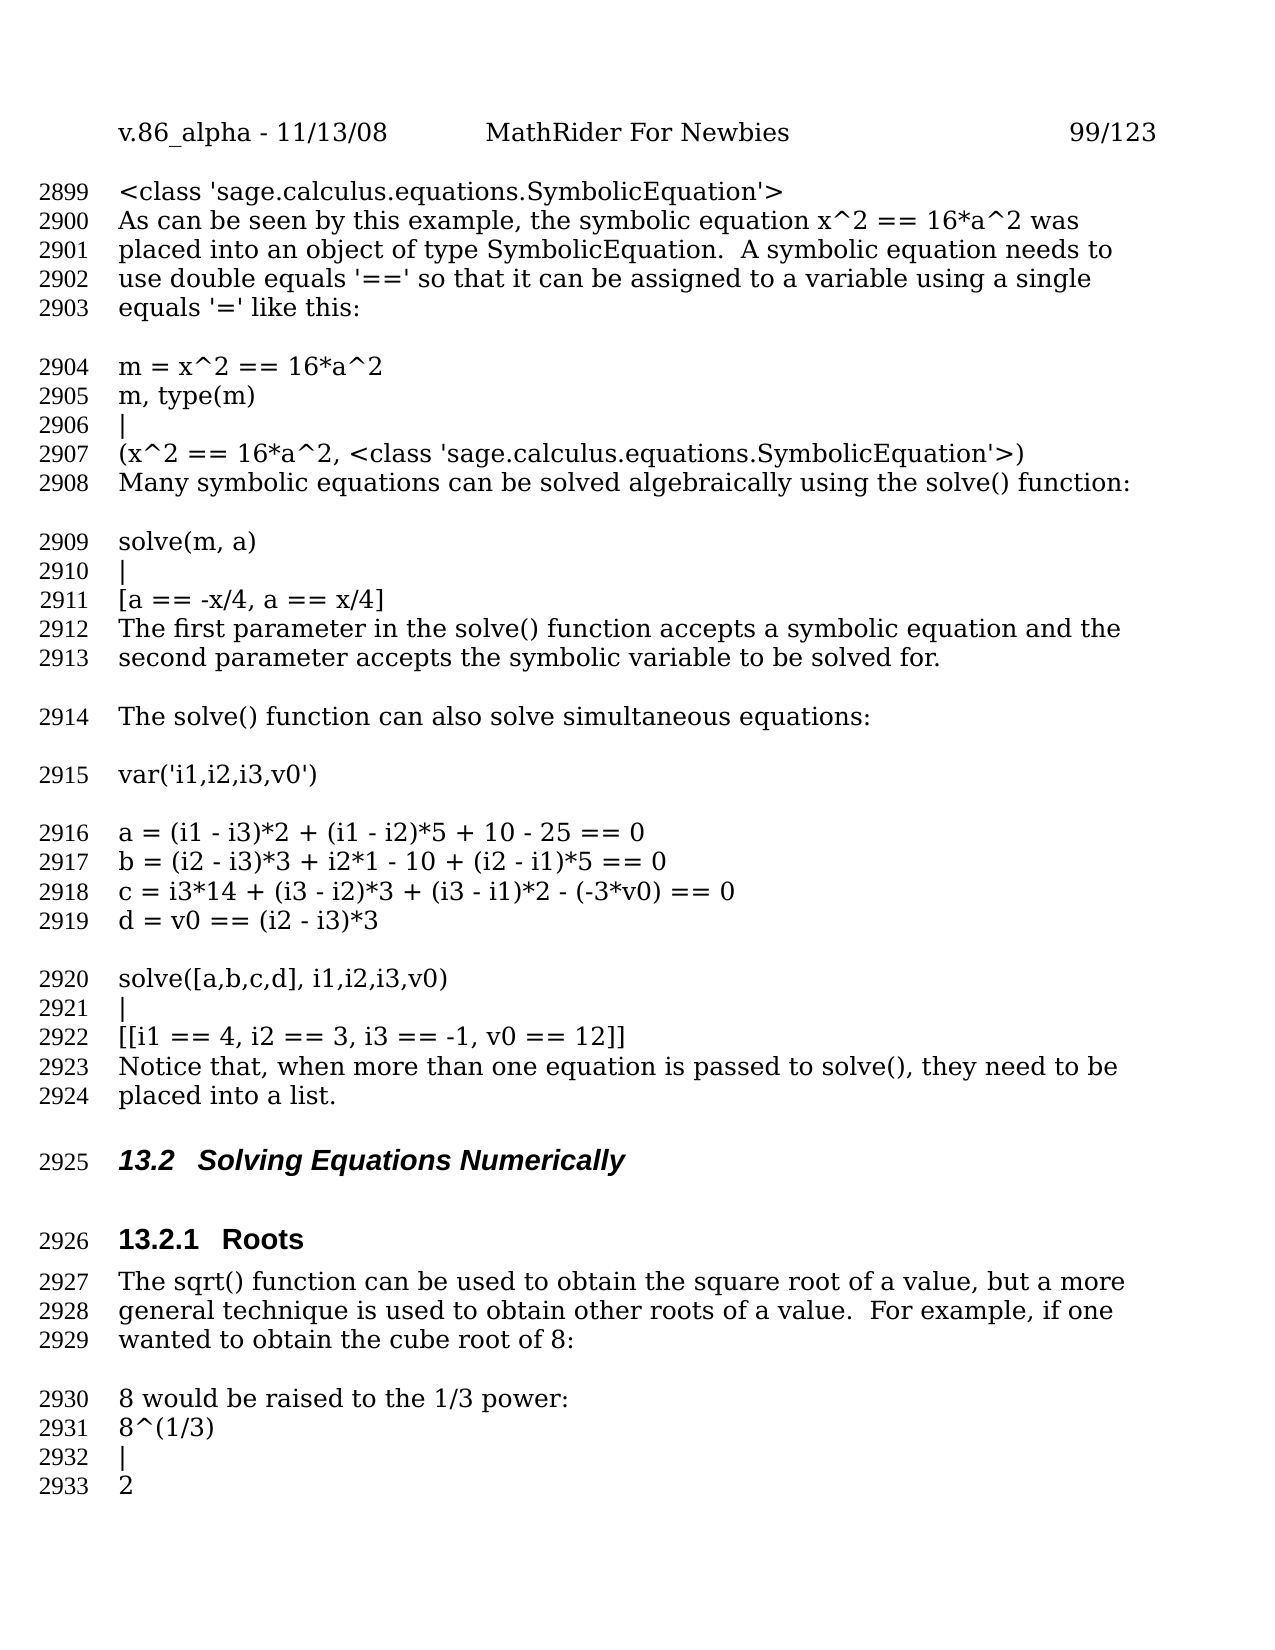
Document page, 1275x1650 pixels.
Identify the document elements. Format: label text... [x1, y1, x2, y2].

text b = (i2 - i3)*3 + i2*1 - 10 + (i2 - i1)*5 == 0 [118, 848, 1157, 877]
text 8 would be raised to the 1/3 power: [118, 1384, 1157, 1413]
text Notice that, when more than one equation is passed to solve(), they need to be placed into a list. [118, 1052, 1157, 1110]
text | [118, 1442, 1157, 1471]
text m, type(m) [118, 381, 1157, 410]
subtitle Solving Equations Numerically [118, 1143, 1157, 1177]
text (x^2 == 16*a^2, <class 'sage.calculus.equations.SymbolicEquation'>) [118, 439, 1157, 468]
text <class 'sage.calculus.equations.SymbolicEquation'> [118, 177, 1157, 206]
text The first parameter in the solve() function accepts a symbolic equation and the second parameter accepts the symbolic variable to be solved for. [118, 614, 1157, 673]
text As can be seen by this example, the symbolic equation x^2 == 16*a^2 was placed into an object of type SymbolicEquation. A symbolic equation needs to use double equals '==' so that it can be assigned to a variable using a single equals '=' like this: [118, 206, 1157, 323]
subtitle Roots [118, 1222, 1157, 1255]
text solve([a,b,c,d], i1,i2,i3,v0) [118, 964, 1157, 993]
text a = (i1 - i3)*2 + (i1 - i2)*5 + 10 - 25 == 0 [118, 818, 1157, 848]
text | [118, 993, 1157, 1023]
text 2 [118, 1471, 1157, 1501]
text [a == -x/4, a == x/4] [118, 585, 1157, 614]
text var('i1,i2,i3,v0') [118, 760, 1157, 789]
text m = x^2 == 16*a^2 [118, 352, 1157, 381]
text [[i1 == 4, i2 == 3, i3 == -1, v0 == 12]] [118, 1023, 1157, 1052]
text Many symbolic equations can be solved algebraically using the solve() function: [118, 468, 1157, 498]
text The solve() function can also solve simultaneous equations: [118, 702, 1157, 731]
text | [118, 556, 1157, 585]
text d = v0 == (i2 - i3)*3 [118, 906, 1157, 935]
text c = i3*14 + (i3 - i2)*3 + (i3 - i1)*2 - (-3*v0) == 0 [118, 877, 1157, 906]
text | [118, 410, 1157, 439]
text 8^(1/3) [118, 1413, 1157, 1442]
text solve(m, a) [118, 527, 1157, 556]
text The sqrt() function can be used to obtain the square root of a value, but a more general technique is used to obtain other roots of a value. For example, if one wanted to obtain the cube root of 8: [118, 1267, 1157, 1355]
